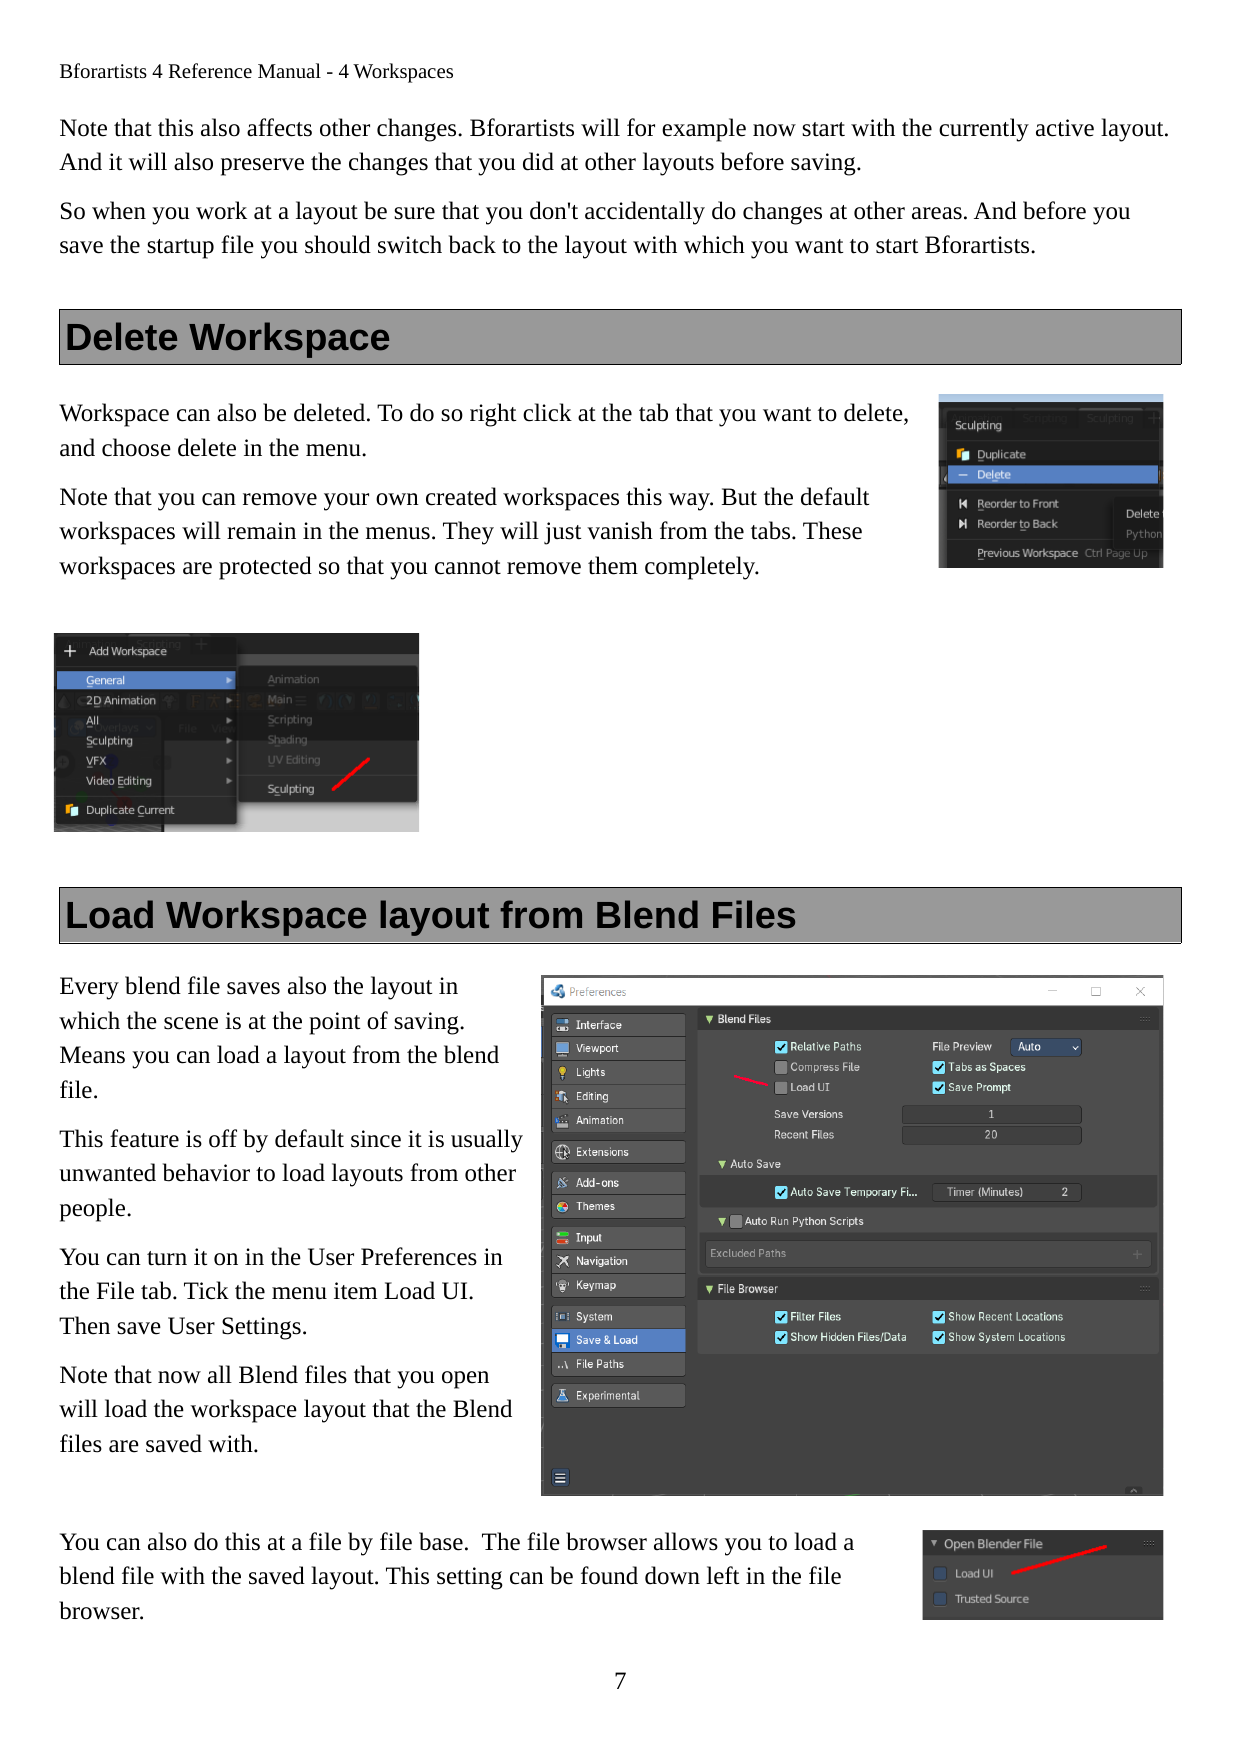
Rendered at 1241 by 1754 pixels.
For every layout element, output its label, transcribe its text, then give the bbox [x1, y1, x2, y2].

picture [938, 394, 1164, 568]
text Every blend file saves also the layout in which the scene is at the point of saving. Means you can load a layout from the blend file. [59, 971, 1181, 1103]
picture [53, 633, 420, 832]
table_header Load Workspace layout from Blend Files [60, 888, 1181, 942]
text Note that now all Blend files that you open will load the workspace layout that the Blend files are saved with. [59, 1360, 541, 1458]
text Workspace can also be deleted. To do so right click at the tab that you want to delete, and choose delete in the menu. [59, 365, 1181, 461]
text Note that this also affects other changes. Bforartists will for example now start with the currently active layout. And it will also preserve the changes that you did at other layouts before saving. [59, 113, 1181, 176]
text This feature is off by default since it is usually unwanted behavior to load layouts from other people. [59, 1124, 541, 1222]
text You can also do this at a file by file base. The file browser allows you to load a blend file with the saved layout. This setting can be found down left in the file browser. [59, 1527, 1181, 1625]
picture [541, 975, 1164, 1496]
text Note that you can remove your own created workspaces this way. But the default workspaces will remain in the menus. They will just vanish from the tabs. These workspaces are protected so that you cannot remove them completely. [59, 482, 1181, 579]
text So when you work at a layout be sure that you don't accidentally do changes at other areas. And before you save the startup file you should switch back to the layout with which you want to start Bforartists. [59, 196, 1181, 259]
table_header Delete Workspace [60, 310, 1181, 364]
picture [922, 1530, 1164, 1620]
text You can turn it on in the User Preferences in the File tab. Tick the menu item Load UI. Then save User Settings. [59, 1242, 541, 1339]
